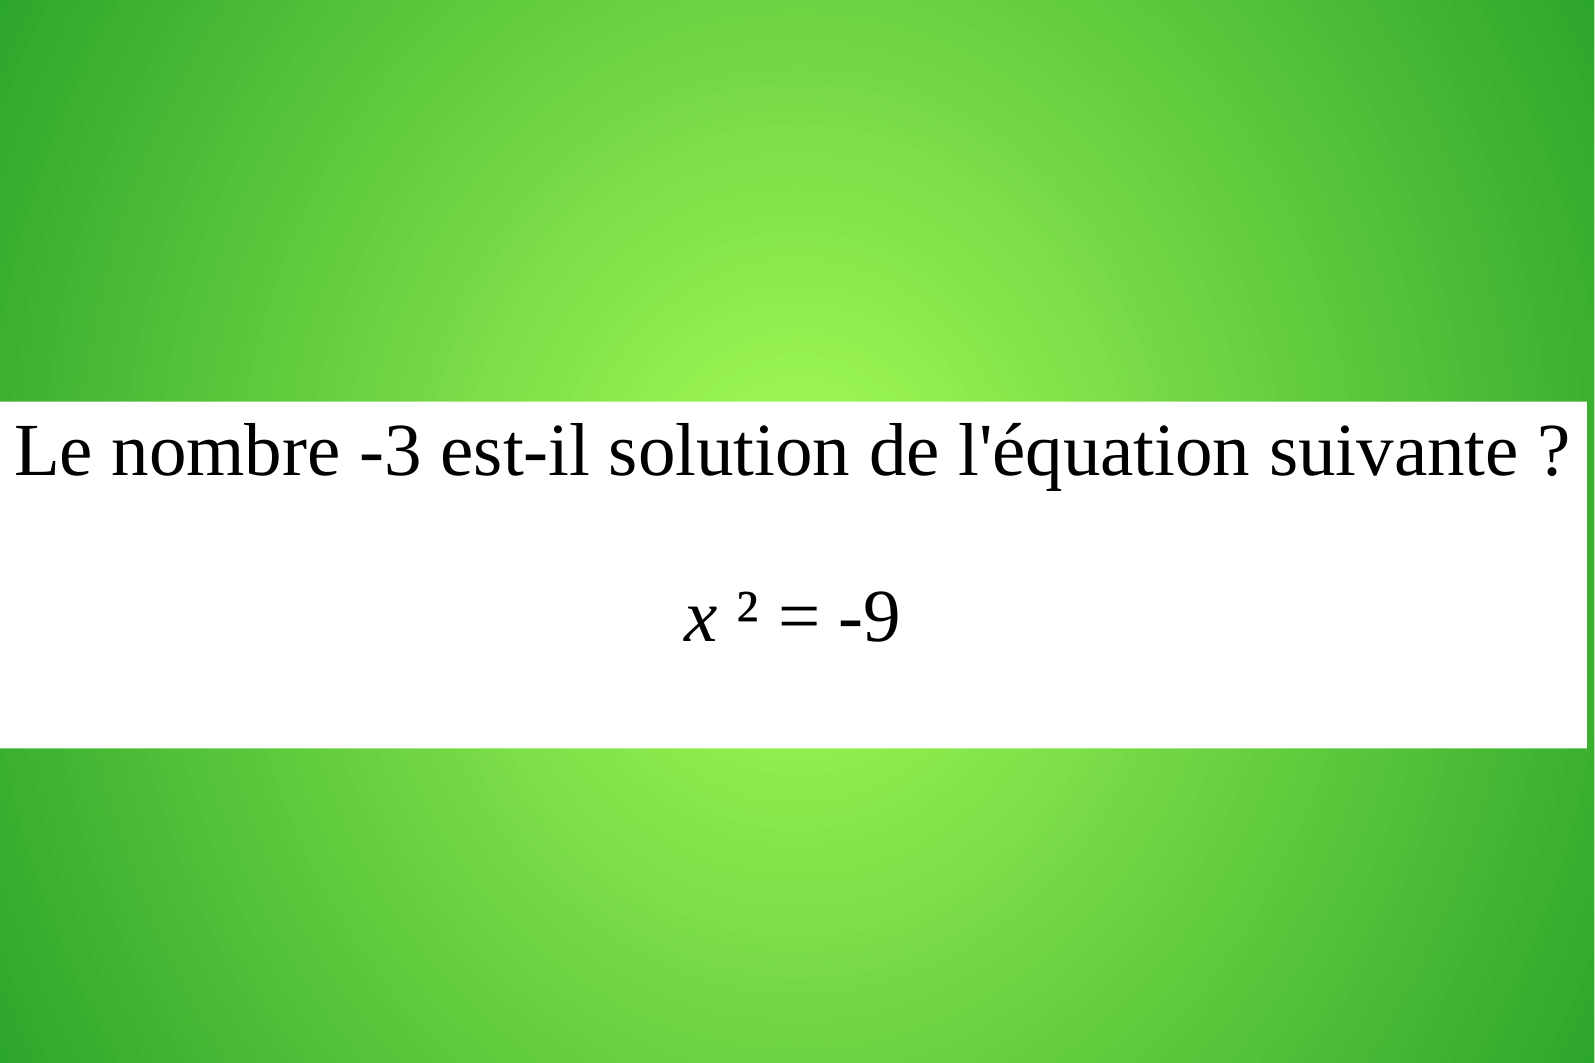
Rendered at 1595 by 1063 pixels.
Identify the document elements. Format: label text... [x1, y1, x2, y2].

text_box Le nombre -3 est-il solution de l'équation suivante ? x ² = -9 [0, 401, 1587, 749]
picture [0, 0, 1595, 1063]
